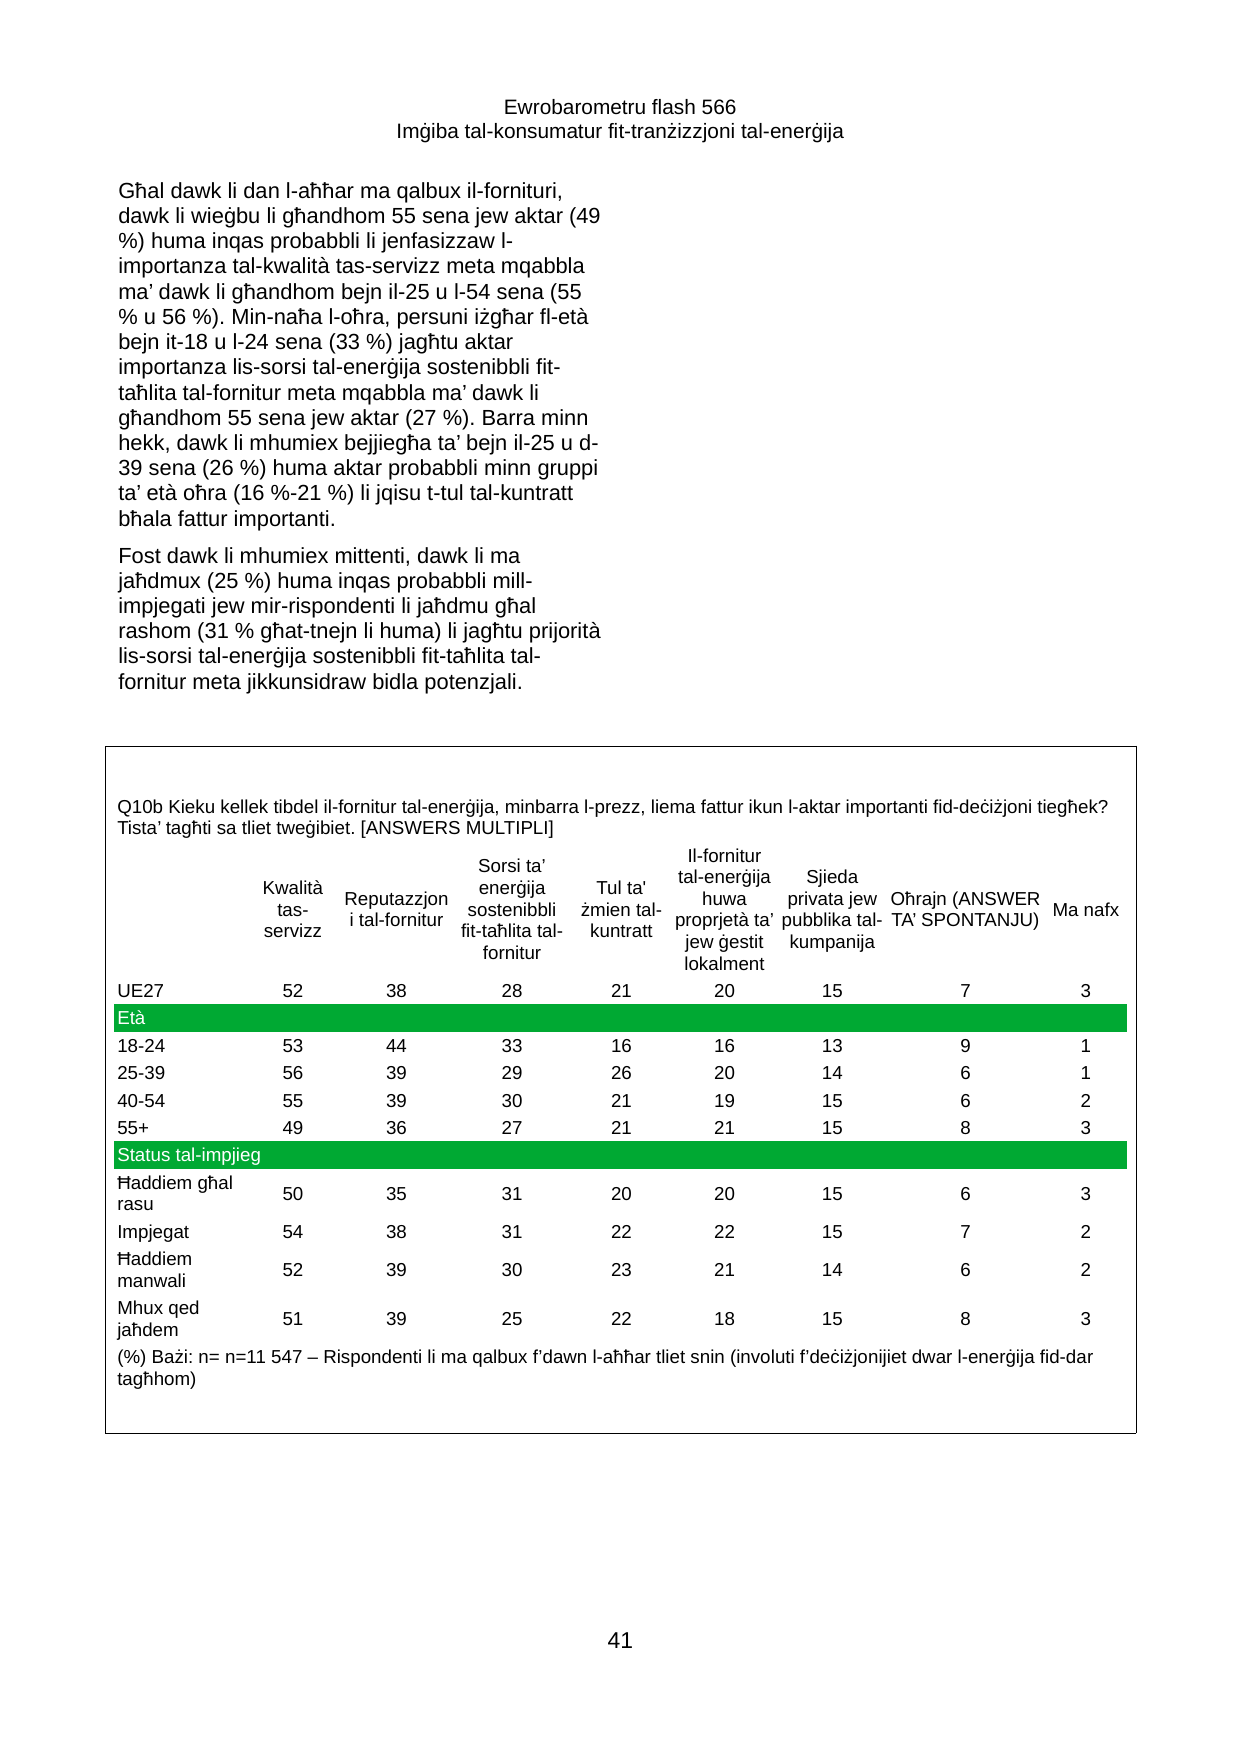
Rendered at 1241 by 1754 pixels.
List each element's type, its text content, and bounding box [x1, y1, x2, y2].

table_cell 25 [453, 1294, 571, 1343]
table_cell 7 [887, 977, 1043, 1004]
table_cell 28 [453, 977, 571, 1004]
table_cell 3 [1044, 1169, 1127, 1218]
table_cell 23 [571, 1245, 672, 1294]
table_cell 13 [777, 1032, 887, 1059]
table_cell 7 [887, 1218, 1043, 1245]
table_cell 6 [887, 1245, 1043, 1294]
table_cell 53 [246, 1032, 339, 1059]
table_cell 50 [246, 1169, 339, 1218]
table_cell 19 [672, 1086, 777, 1114]
table_cell Il-fornitur tal-enerġija huwa proprjetà ta’ jew ġestit lokalment [672, 842, 777, 977]
table_cell 54 [246, 1218, 339, 1245]
table_cell 52 [246, 977, 339, 1004]
table_cell 18 [672, 1294, 777, 1343]
table_cell 15 [777, 1169, 887, 1218]
table_cell 31 [453, 1169, 571, 1218]
table_cell 14 [777, 1059, 887, 1086]
table_cell 31 [453, 1218, 571, 1245]
table_cell 18-24 [114, 1032, 246, 1059]
table_cell 27 [453, 1114, 571, 1141]
table_header Q10b Kieku kellek tibdel il-fornitur tal-enerġija, minbarra l-prezz, liema fattur ikun l-aktar importanti fid-deċiżjoni tiegħek? Tista’ tagħti sa tliet tweġibiet. [ANSWERS MULTIPLI] [114, 793, 1127, 842]
table_cell 39 [340, 1294, 453, 1343]
table_cell 1 [1044, 1059, 1127, 1086]
table_cell Ma nafx [1044, 842, 1127, 977]
table_cell 38 [340, 1218, 453, 1245]
table_cell 3 [1044, 1114, 1127, 1141]
table_cell [114, 842, 246, 977]
table_cell Sjieda privata jew pubblika tal-kumpanija [777, 842, 887, 977]
table_cell UE27 [114, 977, 246, 1004]
table_cell 3 [1044, 977, 1127, 1004]
table_cell 49 [246, 1114, 339, 1141]
table_cell 44 [340, 1032, 453, 1059]
table_cell 33 [453, 1032, 571, 1059]
table_cell 22 [672, 1218, 777, 1245]
table_cell 30 [453, 1086, 571, 1114]
table_cell 20 [672, 1169, 777, 1218]
table_cell 29 [453, 1059, 571, 1086]
table_cell 15 [777, 1294, 887, 1343]
table_cell 39 [340, 1086, 453, 1114]
table_cell 15 [777, 1114, 887, 1141]
table_cell Kwalità tas-servizz [246, 842, 339, 977]
table_cell 39 [340, 1059, 453, 1086]
table_cell Status tal-impjieg [114, 1141, 1127, 1169]
table_cell 16 [571, 1032, 672, 1059]
table_cell 20 [672, 977, 777, 1004]
table_cell Reputazzjoni tal-fornitur [340, 842, 453, 977]
table_cell 15 [777, 977, 887, 1004]
table_cell 51 [246, 1294, 339, 1343]
table_cell Mhux qed jaħdem [114, 1294, 246, 1343]
table_cell Tul ta' żmien tal-kuntratt [571, 842, 672, 977]
table_cell 20 [672, 1059, 777, 1086]
table_cell 6 [887, 1059, 1043, 1086]
table_cell 16 [672, 1032, 777, 1059]
table_cell 1 [1044, 1032, 1127, 1059]
table_cell 56 [246, 1059, 339, 1086]
table_cell 38 [340, 977, 453, 1004]
table_cell (%) Bażi: n= n=11 547 – Rispondenti li ma qalbux f’dawn l-aħħar tliet snin (involuti f’deċiżjonijiet dwar l-enerġija fid-dar tagħhom) [114, 1343, 1127, 1392]
text Għal dawk li dan l-aħħar ma qalbux il-fornituri, dawk li wieġbu li għandhom 55 sena jew aktar (49 %) huma inqas probabbli li jenfasizzaw l-importanza tal-kwalità tas-servizz meta mqabbla ma’ dawk li għandhom bejn il-25 u l-54 sena (55 % u 56 %). Min-naħa l-oħra, persuni iżgħar fl-età bejn it-18 u l-24 sena (33 %) jagħtu aktar importanza lis-sorsi tal-enerġija sostenibbli fit-taħlita tal-fornitur meta mqabbla ma’ dawk li għandhom 55 sena jew aktar (27 %). Barra minn hekk, dawk li mhumiex bejjiegħa ta’ bejn il-25 u d-39 sena (26 %) huma aktar probabbli minn gruppi ta’ età oħra (16 %-21 %) li jqisu t-tul tal-kuntratt bħala fattur importanti. [118, 178, 605, 531]
table_cell Sorsi ta’ enerġija sostenibbli fit-taħlita tal-fornitur [453, 842, 571, 977]
table_cell 15 [777, 1086, 887, 1114]
table_cell 15 [777, 1218, 887, 1245]
table_cell 20 [571, 1169, 672, 1218]
table_cell 55 [246, 1086, 339, 1114]
table_cell Ħaddiem manwali [114, 1245, 246, 1294]
table_cell 35 [340, 1169, 453, 1218]
table_cell 6 [887, 1086, 1043, 1114]
table_cell Impjegat [114, 1218, 246, 1245]
table_cell 2 [1044, 1245, 1127, 1294]
table_cell 8 [887, 1294, 1043, 1343]
table_cell 39 [340, 1245, 453, 1294]
table_cell 9 [887, 1032, 1043, 1059]
text Fost dawk li mhumiex mittenti, dawk li ma jaħdmux (25 %) huma inqas probabbli mill-impjegati jew mir-rispondenti li jaħdmu għal rashom (31 % għat-tnejn li huma) li jagħtu prijorità lis-sorsi tal-enerġija sostenibbli fit-taħlita tal-fornitur meta jikkunsidraw bidla potenzjali. [118, 543, 605, 694]
table_cell 6 [887, 1169, 1043, 1218]
table_cell 14 [777, 1245, 887, 1294]
table_cell 22 [571, 1218, 672, 1245]
table_cell 40-54 [114, 1086, 246, 1114]
table_cell 8 [887, 1114, 1043, 1141]
table_cell 21 [571, 977, 672, 1004]
table_cell Età [114, 1004, 1127, 1032]
table_cell 26 [571, 1059, 672, 1086]
table_cell 3 [1044, 1294, 1127, 1343]
table_cell 22 [571, 1294, 672, 1343]
table_cell 30 [453, 1245, 571, 1294]
table_cell 36 [340, 1114, 453, 1141]
table_cell 21 [672, 1114, 777, 1141]
table_cell 52 [246, 1245, 339, 1294]
table_cell Oħrajn (ANSWER TA’ SPONTANJU) [887, 842, 1043, 977]
table_cell 55+ [114, 1114, 246, 1141]
table_cell 2 [1044, 1218, 1127, 1245]
table_cell 21 [571, 1086, 672, 1114]
table_cell 2 [1044, 1086, 1127, 1114]
table_cell 21 [672, 1245, 777, 1294]
table_cell 25-39 [114, 1059, 246, 1086]
table_cell 21 [571, 1114, 672, 1141]
table_cell Ħaddiem għal rasu [114, 1169, 246, 1218]
